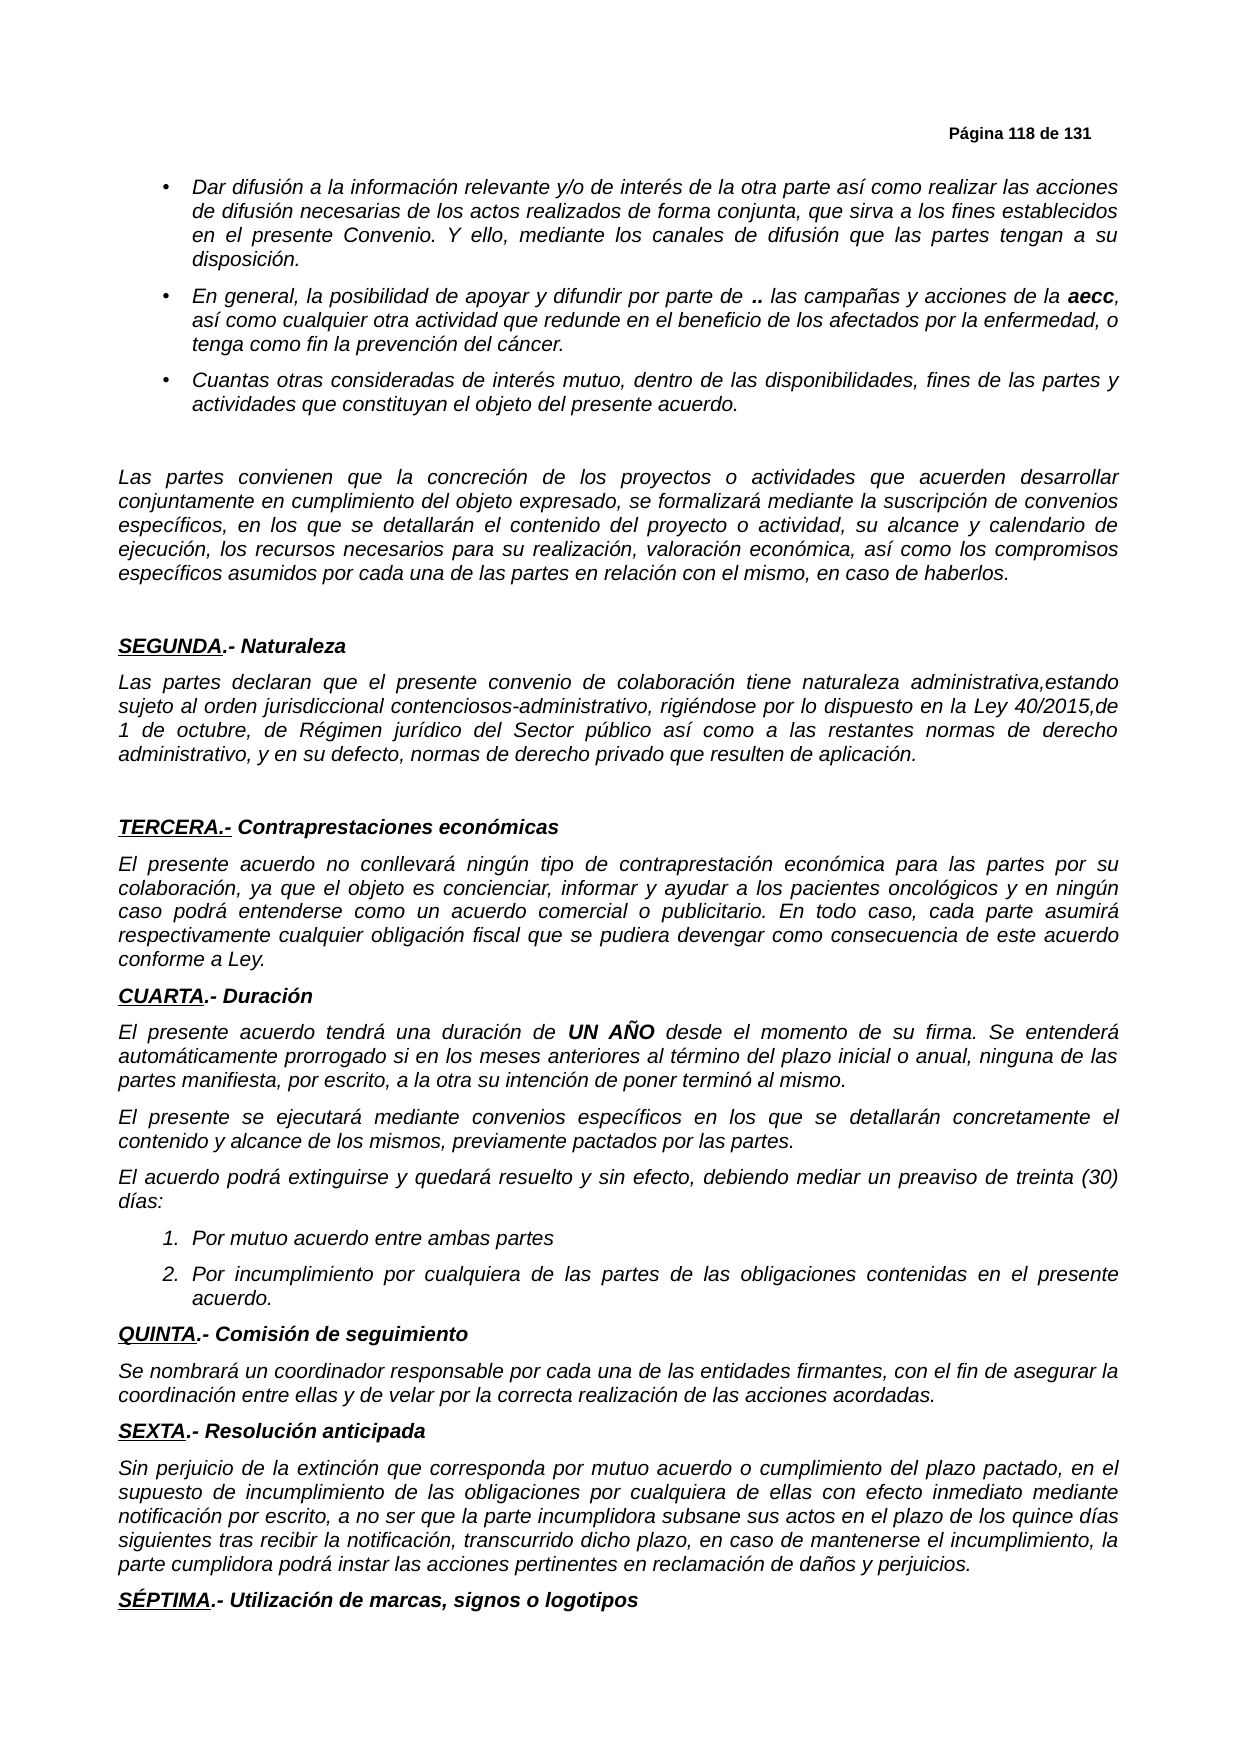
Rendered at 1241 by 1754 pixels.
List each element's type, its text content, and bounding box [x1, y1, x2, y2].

text El presente se ejecutará mediante convenios específicos en los que se detallarán concretamente el contenido y alcance de los mismos, previamente pactados por las partes. [118, 1104, 1122, 1152]
list En general, la posibilidad de apoyar y difundir por parte de .. las campañas y acciones de la aecc, así como cualquier otra actividad que redunde en el beneficio de los afectados por la enfermedad, o tenga como fin la prevención del cáncer. [162, 283, 1122, 356]
list Por incumplimiento por cualquiera de las partes de las obligaciones contenidas en el presente acuerdo. [162, 1262, 1122, 1310]
text Las partes declaran que el presente convenio de colaboración tiene naturaleza administrativa,estando sujeto al orden jurisdiccional contenciosos-administrativo, rigiéndose por lo dispuesto en la Ley 40/2015,de 1 de octubre, de Régimen jurídico del Sector público así como a las restantes normas de derecho administrativo, y en su defecto, normas de derecho privado que resulten de aplicación. [118, 670, 1122, 766]
text TERCERA.- Contraprestaciones económicas [118, 815, 1122, 839]
text QUINTA.- Comisión de seguimiento [118, 1322, 1122, 1346]
text Sin perjuicio de la extinción que corresponda por mutuo acuerdo o cumplimiento del plazo pactado, en el supuesto de incumplimiento de las obligaciones por cualquiera de ellas con efecto inmediato mediante notificación por escrito, a no ser que la parte incumplidora subsane sus actos en el plazo de los quince días siguientes tras recibir la notificación, transcurrido dicho plazo, en caso de mantenerse el incumplimiento, la parte cumplidora podrá instar las acciones pertinentes en reclamación de daños y perjuicios. [118, 1456, 1122, 1575]
text Las partes convienen que la concreción de los proyectos o actividades que acuerden desarrollar conjuntamente en cumplimiento del objeto expresado, se formalizará mediante la suscripción de convenios específicos, en los que se detallarán el contenido del proyecto o actividad, su alcance y calendario de ejecución, los recursos necesarios para su realización, valoración económica, así como los compromisos específicos asumidos por cada una de las partes en relación con el mismo, en caso de haberlos. [118, 465, 1122, 585]
text SÉPTIMA.- Utilización de marcas, signos o logotipos [118, 1588, 1122, 1612]
text SEXTA.- Resolución anticipada [118, 1419, 1122, 1443]
text SEGUNDA.- Naturaleza [118, 634, 1122, 658]
text Se nombrará un coordinador responsable por cada una de las entidades firmantes, con el fin de asegurar la coordinación entre ellas y de velar por la correcta realización de las acciones acordadas. [118, 1359, 1122, 1407]
text El presente acuerdo tendrá una duración de UN AÑO desde el momento de su firma. Se entenderá automáticamente prorrogado si en los meses anteriores al término del plazo inicial o anual, ninguna de las partes manifiesta, por escrito, a la otra su intención de poner terminó al mismo. [118, 1020, 1122, 1092]
list Dar difusión a la información relevante y/o de interés de la otra parte así como realizar las acciones de difusión necesarias de los actos realizados de forma conjunta, que sirva a los fines establecidos en el presente Convenio. Y ello, mediante los canales de difusión que las partes tengan a su disposición. [162, 175, 1122, 271]
text El presente acuerdo no conllevará ningún tipo de contraprestación económica para las partes por su colaboración, ya que el objeto es concienciar, informar y ayudar a los pacientes oncológicos y en ningún caso podrá entenderse como un acuerdo comercial o publicitario. En todo caso, cada parte asumirá respectivamente cualquier obligación fiscal que se pudiera devengar como consecuencia de este acuerdo conforme a Ley. [118, 851, 1122, 971]
list Por mutuo acuerdo entre ambas partes [162, 1225, 1122, 1249]
text CUARTA.- Duración [118, 984, 1122, 1008]
text El acuerdo podrá extinguirse y quedará resuelto y sin efecto, debiendo mediar un preaviso de treinta (30) días: [118, 1165, 1122, 1213]
list Cuantas otras consideradas de interés mutuo, dentro de las disponibilidades, fines de las partes y actividades que constituyan el objeto del presente acuerdo. [162, 368, 1122, 416]
